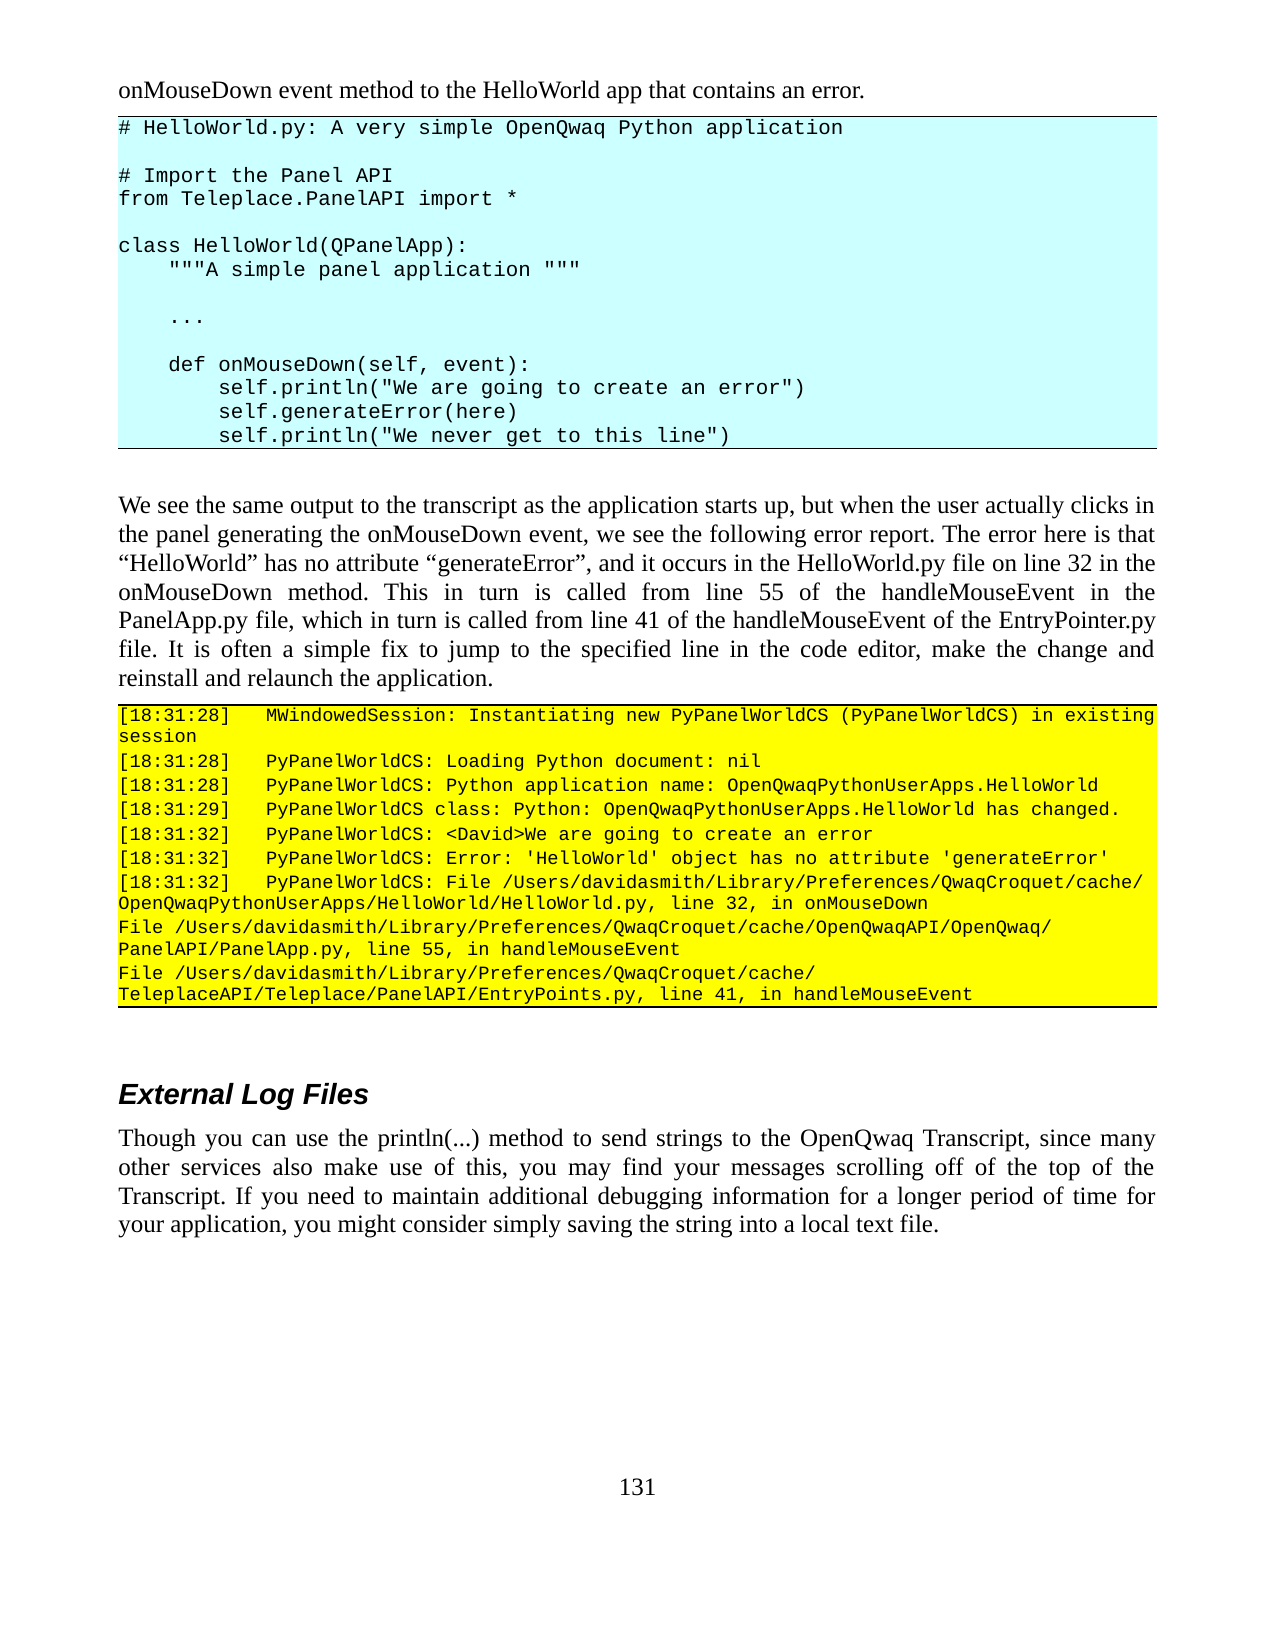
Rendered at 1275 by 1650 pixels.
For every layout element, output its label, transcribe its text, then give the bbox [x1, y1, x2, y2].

text File /Users/davidasmith/Library/Preferences/QwaqCroquet/cache/ TeleplaceAPI/Teleplace/PanelAPI/EntryPoints.py, line 41, in handleMouseEvent [118, 962, 1157, 1006]
text # Import the Panel API [118, 164, 1157, 188]
text class HelloWorld(QPanelApp): [118, 236, 1157, 259]
text File /Users/davidasmith/Library/Preferences/QwaqCroquet/cache/OpenQwaqAPI/OpenQwaq/PanelAPI/PanelApp.py, line 55, in handleMouseEvent [118, 917, 1157, 961]
text from Teleplace.PanelAPI import * [118, 188, 1157, 212]
text def onMouseDown(self, event): [118, 354, 1157, 377]
text [18:31:32] PyPanelWorldCS: Error: 'HelloWorld' object has no attribute 'generateError' [118, 847, 1157, 870]
text [18:31:28] MWindowedSession: Instantiating new PyPanelWorldCS (PyPanelWorldCS) in existing session [118, 706, 1157, 748]
text We see the same output to the transcript as the application starts up, but when the user actually clicks in the panel generating the onMouseDown event, we see the following error report. The error here is that “HelloWorld” has no attribute “generateError”, and it occurs in the HelloWorld.py file on line 32 in the onMouseDown method. This in turn is called from line 55 of the handleMouseEvent in the PanelApp.py file, which in turn is called from line 41 of the handleMouseEvent of the EntryPointer.py file. It is often a simple fix to jump to the specified line in the code editor, make the change and reinstall and relaunch the application. [118, 491, 1157, 692]
text [18:31:28] PyPanelWorldCS: Loading Python document: nil [118, 750, 1157, 773]
text self.generateError(here) [118, 401, 1157, 424]
text self.println("We are going to create an error") [118, 377, 1157, 401]
text onMouseDown event method to the HelloWorld app that contains an error. [118, 75, 1157, 104]
subtitle External Log Files [118, 1077, 1157, 1111]
text [18:31:28] PyPanelWorldCS: Python application name: OpenQwaqPythonUserApps.HelloWorld [118, 774, 1157, 797]
text [18:31:32] PyPanelWorldCS: <David>We are going to create an error [118, 823, 1157, 846]
text self.println("We never get to this line") [118, 424, 1157, 448]
text # HelloWorld.py: A very simple OpenQwaq Python application [118, 117, 1157, 141]
text [18:31:29] PyPanelWorldCS class: Python: OpenQwaqPythonUserApps.HelloWorld has changed. [118, 798, 1157, 821]
text """A simple panel application """ [118, 259, 1157, 283]
text ... [118, 306, 1157, 330]
text Though you can use the println(...) method to send strings to the OpenQwaq Transcript, since many other services also make use of this, you may find your messages scrolling off of the top of the Transcript. If you need to maintain additional debugging information for a longer period of time for your application, you might consider simply saving the string into a local text file. [118, 1123, 1157, 1238]
text [18:31:32] PyPanelWorldCS: File /Users/davidasmith/Library/Preferences/QwaqCroquet/cache/ OpenQwaqPythonUserApps/HelloWorld/HelloWorld.py, line 32, in onMouseDown [118, 871, 1157, 915]
